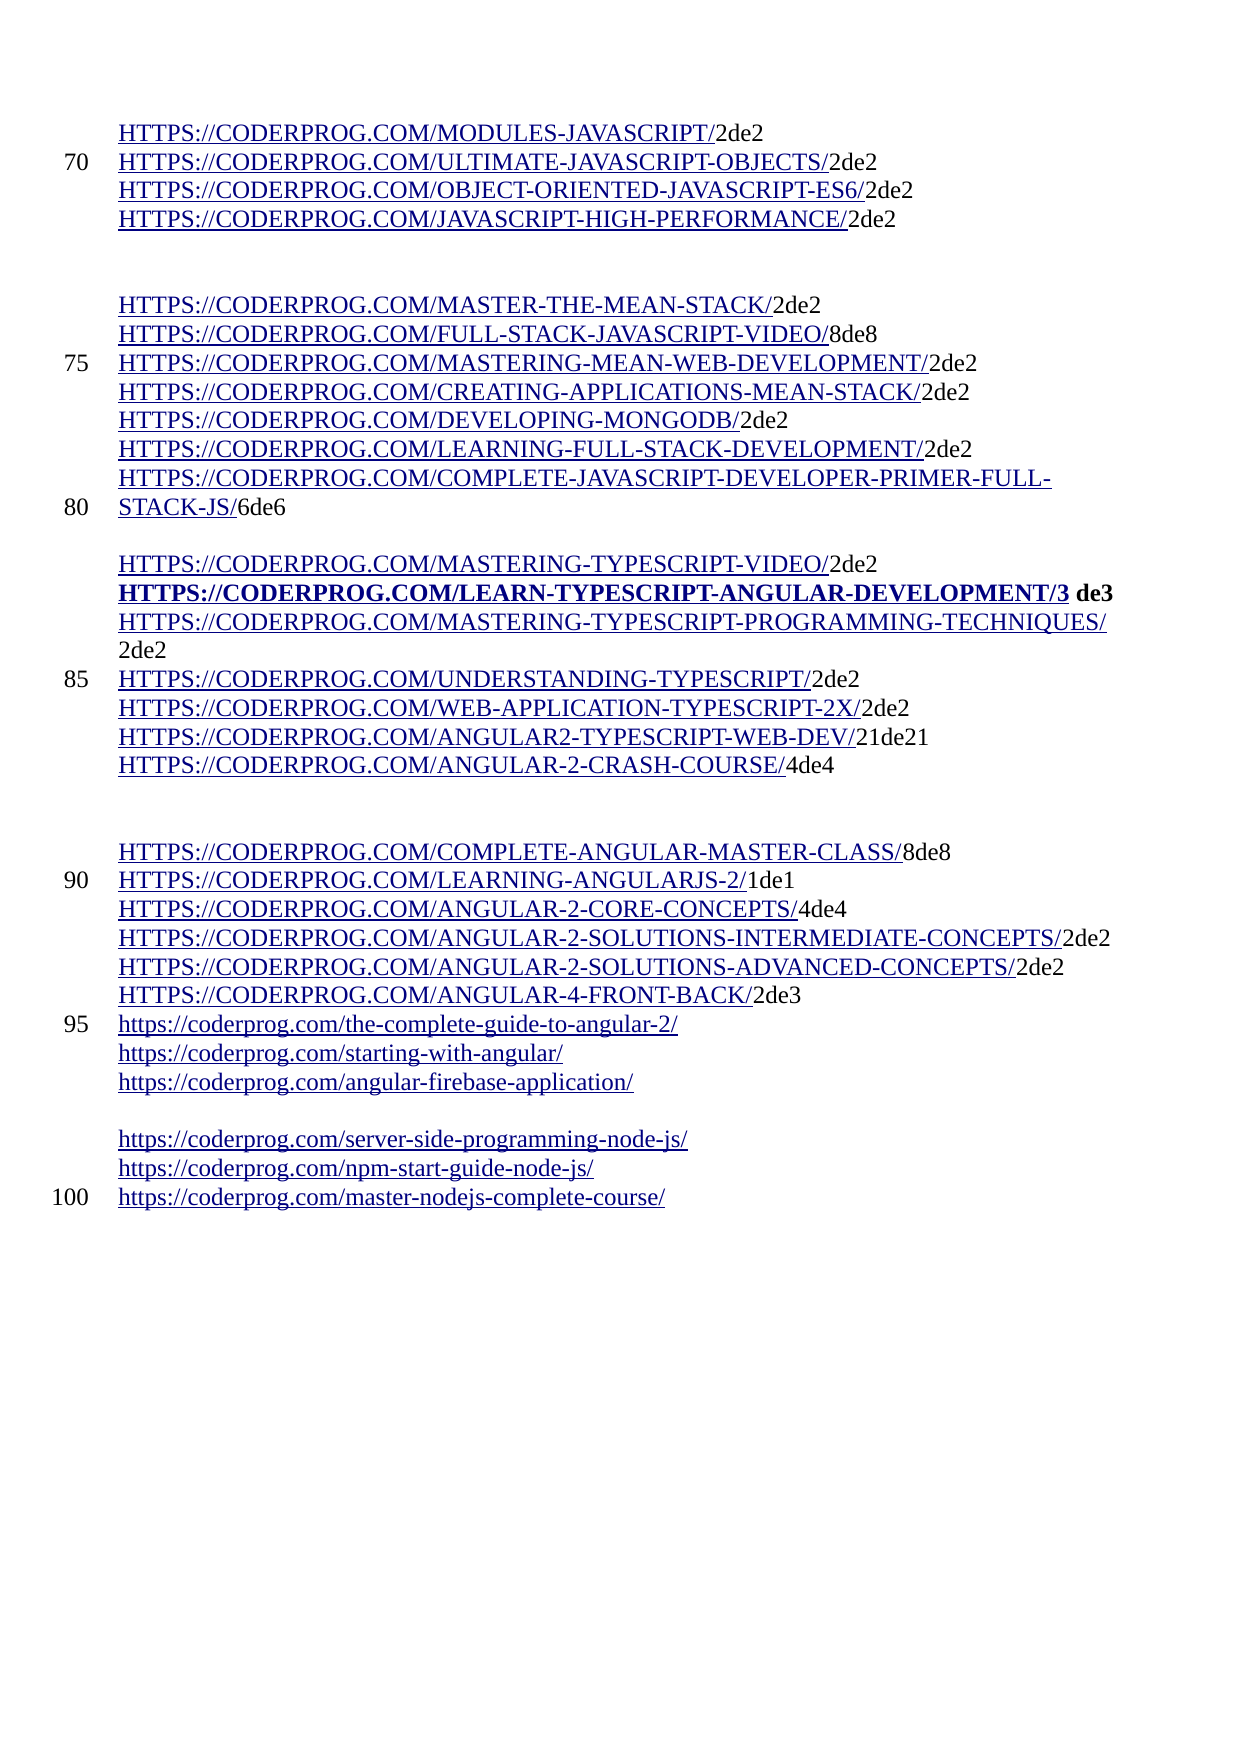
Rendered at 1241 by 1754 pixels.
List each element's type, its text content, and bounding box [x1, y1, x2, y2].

text https://coderprog.com/angular-firebase-application/ [118, 1067, 1122, 1096]
text HTTPS://CODERPROG.COM/ANGULAR2-TYPESCRIPT-WEB-DEV/21de21 [118, 722, 1122, 751]
text HTTPS://CODERPROG.COM/OBJECT-ORIENTED-JAVASCRIPT-ES6/2de2 [118, 176, 1122, 204]
text https://coderprog.com/the-complete-guide-to-angular-2/ [118, 1009, 1122, 1038]
text HTTPS://CODERPROG.COM/JAVASCRIPT-HIGH-PERFORMANCE/2de2 [118, 204, 1122, 233]
text HTTPS://CODERPROG.COM/LEARNING-ANGULARJS-2/1de1 [118, 866, 1122, 894]
text HTTPS://CODERPROG.COM/MODULES-JAVASCRIPT/2de2 [118, 118, 1122, 147]
text https://coderprog.com/starting-with-angular/ [118, 1038, 1122, 1067]
text HTTPS://CODERPROG.COM/WEB-APPLICATION-TYPESCRIPT-2X/2de2 [118, 693, 1122, 722]
text HTTPS://CODERPROG.COM/MASTERING-TYPESCRIPT-VIDEO/2de2 [118, 549, 1122, 578]
text https://coderprog.com/server-side-programming-node-js/ [118, 1124, 1122, 1153]
text HTTPS://CODERPROG.COM/LEARN-TYPESCRIPT-ANGULAR-DEVELOPMENT/3 de3 [118, 578, 1122, 607]
text HTTPS://CODERPROG.COM/FULL-STACK-JAVASCRIPT-VIDEO/8de8 [118, 319, 1122, 348]
text HTTPS://CODERPROG.COM/CREATING-APPLICATIONS-MEAN-STACK/2de2 [118, 377, 1122, 406]
text HTTPS://CODERPROG.COM/DEVELOPING-MONGODB/2de2 [118, 406, 1122, 434]
text HTTPS://CODERPROG.COM/ANGULAR-2-SOLUTIONS-ADVANCED-CONCEPTS/2de2 [118, 952, 1122, 981]
text https://coderprog.com/master-nodejs-complete-course/ [118, 1182, 1122, 1211]
text https://coderprog.com/npm-start-guide-node-js/ [118, 1153, 1122, 1182]
text HTTPS://CODERPROG.COM/ANGULAR-2-CRASH-COURSE/4de4 [118, 751, 1122, 779]
text HTTPS://CODERPROG.COM/MASTERING-MEAN-WEB-DEVELOPMENT/2de2 [118, 348, 1122, 377]
text HTTPS://CODERPROG.COM/MASTER-THE-MEAN-STACK/2de2 [118, 291, 1122, 319]
text HTTPS://CODERPROG.COM/COMPLETE-ANGULAR-MASTER-CLASS/8de8 [118, 837, 1122, 866]
text HTTPS://CODERPROG.COM/COMPLETE-JAVASCRIPT-DEVELOPER-PRIMER-FULL-STACK-JS/6de6 [118, 463, 1122, 521]
text HTTPS://CODERPROG.COM/UNDERSTANDING-TYPESCRIPT/2de2 [118, 664, 1122, 693]
text HTTPS://CODERPROG.COM/LEARNING-FULL-STACK-DEVELOPMENT/2de2 [118, 434, 1122, 463]
text HTTPS://CODERPROG.COM/ULTIMATE-JAVASCRIPT-OBJECTS/2de2 [118, 147, 1122, 176]
text HTTPS://CODERPROG.COM/ANGULAR-4-FRONT-BACK/2de3 [118, 981, 1122, 1009]
text HTTPS://CODERPROG.COM/MASTERING-TYPESCRIPT-PROGRAMMING-TECHNIQUES/2de2 [118, 607, 1122, 664]
text HTTPS://CODERPROG.COM/ANGULAR-2-SOLUTIONS-INTERMEDIATE-CONCEPTS/2de2 [118, 923, 1122, 952]
text HTTPS://CODERPROG.COM/ANGULAR-2-CORE-CONCEPTS/4de4 [118, 894, 1122, 923]
